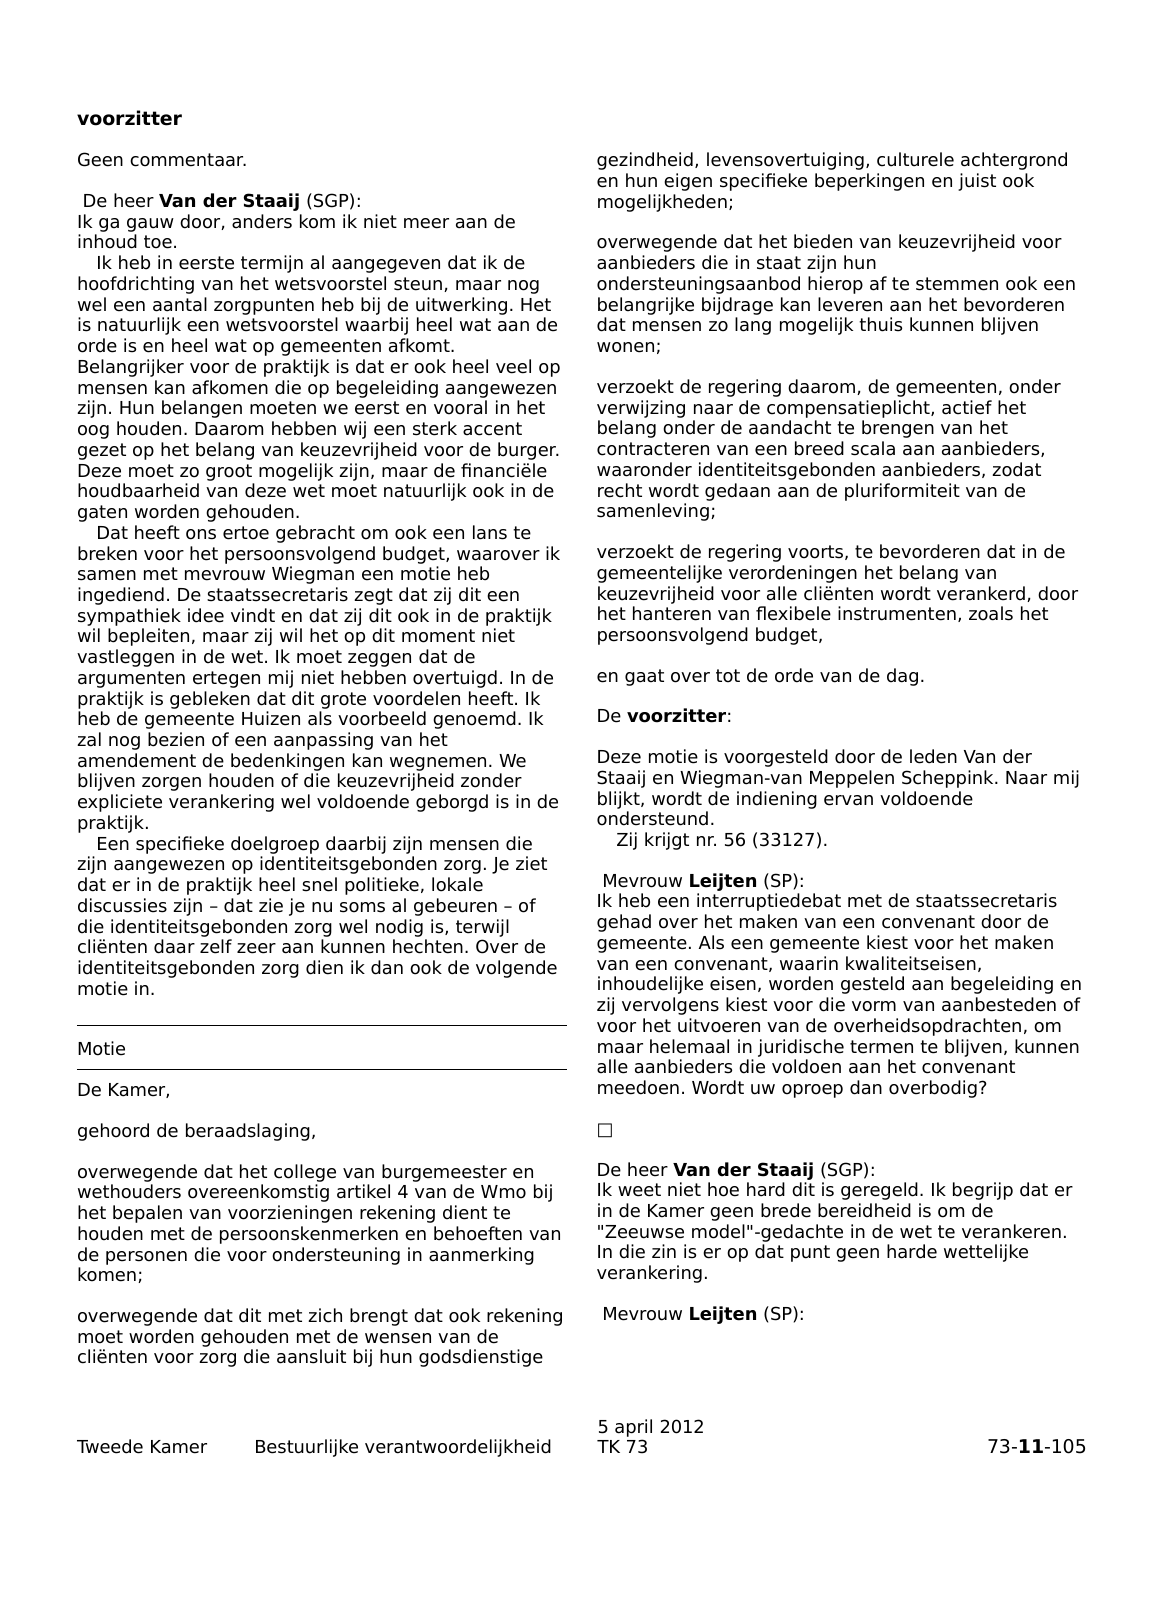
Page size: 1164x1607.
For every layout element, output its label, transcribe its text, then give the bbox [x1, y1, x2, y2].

text De Kamer, [77, 1080, 567, 1101]
text overwegende dat het college van burgemeester en wethouders overeenkomstig artikel 4 van de Wmo bij het bepalen van voorzieningen rekening dient te houden met de persoonskenmerken en behoeften van de personen die voor ondersteuning in aanmerking komen; [77, 1161, 567, 1286]
text Ik heb in eerste termijn al aangegeven dat ik de hoofdrichting van het wetsvoorstel steun, maar nog wel een aantal zorgpunten heb bij de uitwerking. Het is natuurlijk een wetsvoorstel waarbij heel wat aan de orde is en heel wat op gemeenten afkomt. Belangrijker voor de praktijk is dat er ook heel veel op mensen kan afkomen die op begeleiding aangewezen zijn. Hun belangen moeten we eerst en vooral in het oog houden. Daarom hebben wij een sterk accent gezet op het belang van keuzevrijheid voor de burger. Deze moet zo groot mogelijk zijn, maar de financiële houdbaarheid van deze wet moet natuurlijk ook in de gaten worden gehouden. [77, 253, 567, 523]
text gehoord de beraadslaging, [77, 1121, 567, 1141]
text Dat heeft ons ertoe gebracht om ook een lans te breken voor het persoonsvolgend budget, waarover ik samen met mevrouw Wiegman een motie heb ingediend. De staatssecretaris zegt dat zij dit een sympathiek idee vindt en dat zij dit ook in de praktijk wil bepleiten, maar zij wil het op dit moment niet vastleggen in de wet. Ik moet zeggen dat de argumenten ertegen mij niet hebben overtuigd. In de praktijk is gebleken dat dit grote voordelen heeft. Ik heb de gemeente Huizen als voorbeeld genoemd. Ik zal nog bezien of een aanpassing van het amendement de bedenkingen kan wegnemen. We blijven zorgen houden of die keuzevrijheid zonder expliciete verankering wel voldoende geborgd is in de praktijk. [77, 523, 567, 833]
text Deze motie is voorgesteld door de leden Van der Staaij en Wiegman-van Meppelen Scheppink. Naar mij blijkt, wordt de indiening ervan voldoende ondersteund. [596, 747, 1087, 830]
text De heer Van der Staaij (SGP): [77, 191, 567, 212]
text verzoekt de regering voorts, te bevorderen dat in de gemeentelijke verordeningen het belang van keuzevrijheid voor alle cliënten wordt verankerd, door het hanteren van flexibele instrumenten, zoals het persoonsvolgend budget, [596, 542, 1087, 646]
text verzoekt de regering daarom, de gemeenten, onder verwijzing naar de compensatieplicht, actief het belang onder de aandacht te brengen van het contracteren van een breed scala aan aanbieders, waaronder identiteitsgebonden aanbieders, zodat recht wordt gedaan aan de pluriformiteit van de samenleving; [596, 377, 1087, 522]
text gezindheid, levensovertuiging, culturele achtergrond en hun eigen specifieke beperkingen en juist ook mogelijkheden; [596, 150, 1087, 212]
text Motie [77, 1039, 567, 1060]
text en gaat over tot de orde van de dag. [596, 666, 1087, 686]
text Ik ga gauw door, anders kom ik niet meer aan de inhoud toe. [77, 212, 567, 253]
text Mevrouw Leijten (SP): [596, 1304, 1087, 1324]
text overwegende dat dit met zich brengt dat ook rekening moet worden gehouden met de wensen van de cliënten voor zorg die aansluit bij hun godsdienstige [77, 1306, 567, 1368]
text overwegende dat het bieden van keuzevrijheid voor aanbieders die in staat zijn hun ondersteuningsaanbod hierop af te stemmen ook een belangrijke bijdrage kan leveren aan het bevorderen dat mensen zo lang mogelijk thuis kunnen blijven wonen; [596, 232, 1087, 357]
text □ [596, 1119, 1087, 1139]
text Ik weet niet hoe hard dit is geregeld. Ik begrijp dat er in de Kamer geen brede bereidheid is om de "Zeeuwse model"-gedachte in de wet te verankeren. In die zin is er op dat punt geen harde wettelijke verankering. [596, 1180, 1087, 1284]
text Een specifieke doelgroep daarbij zijn mensen die zijn aangewezen op identiteitsgebonden zorg. Je ziet dat er in de praktijk heel snel politieke, lokale discussies zijn – dat zie je nu soms al gebeuren – of die identiteitsgebonden zorg wel nodig is, terwijl cliënten daar zelf zeer aan kunnen hechten. Over de identiteitsgebonden zorg dien ik dan ook de volgende motie in. [77, 833, 567, 999]
text Mevrouw Leijten (SP): [596, 871, 1087, 891]
text Zij krijgt nr. 56 (33127). [596, 830, 1087, 851]
text Geen commentaar. [77, 150, 567, 171]
text Ik heb een interruptiedebat met de staatssecretaris gehad over het maken van een convenant door de gemeente. Als een gemeente kiest voor het maken van een convenant, waarin kwaliteitseisen, inhoudelijke eisen, worden gesteld aan begeleiding en zij vervolgens kiest voor die vorm van aanbesteden of voor het uitvoeren van de overheidsopdrachten, om maar helemaal in juridische termen te blijven, kunnen alle aanbieders die voldoen aan het convenant meedoen. Wordt uw oproep dan overbodig? [596, 891, 1087, 1099]
text De heer Van der Staaij (SGP): [596, 1159, 1087, 1180]
text De voorzitter: [596, 706, 1087, 727]
